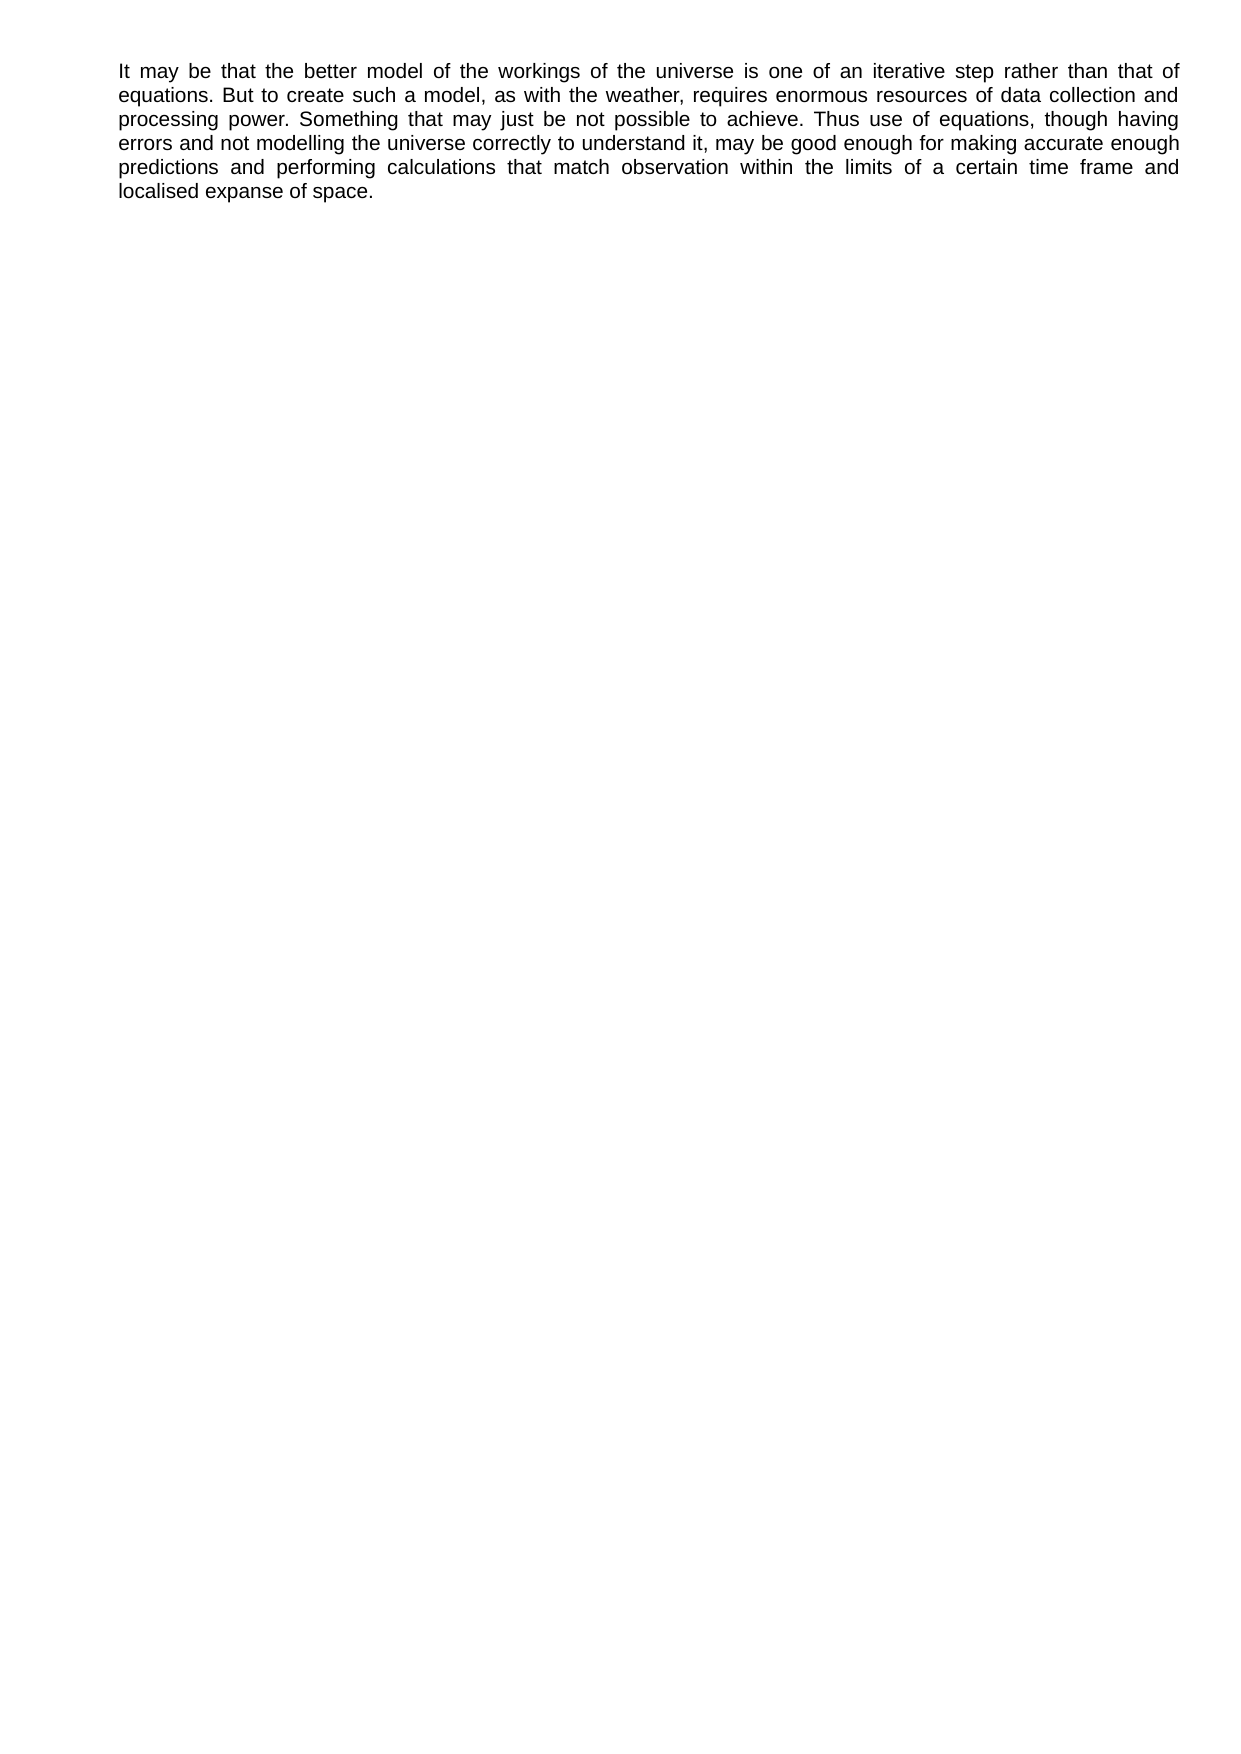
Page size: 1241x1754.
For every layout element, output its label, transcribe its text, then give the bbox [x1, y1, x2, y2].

text It may be that the better model of the workings of the universe is one of an iterative step rather than that of equations. But to create such a model, as with the weather, requires enormous resources of data collection and processing power. Something that may just be not possible to achieve. Thus use of equations, though having errors and not modelling the universe correctly to understand it, may be good enough for making accurate enough predictions and performing calculations that match observation within the limits of a certain time frame and localised expanse of space. [118, 59, 1181, 203]
